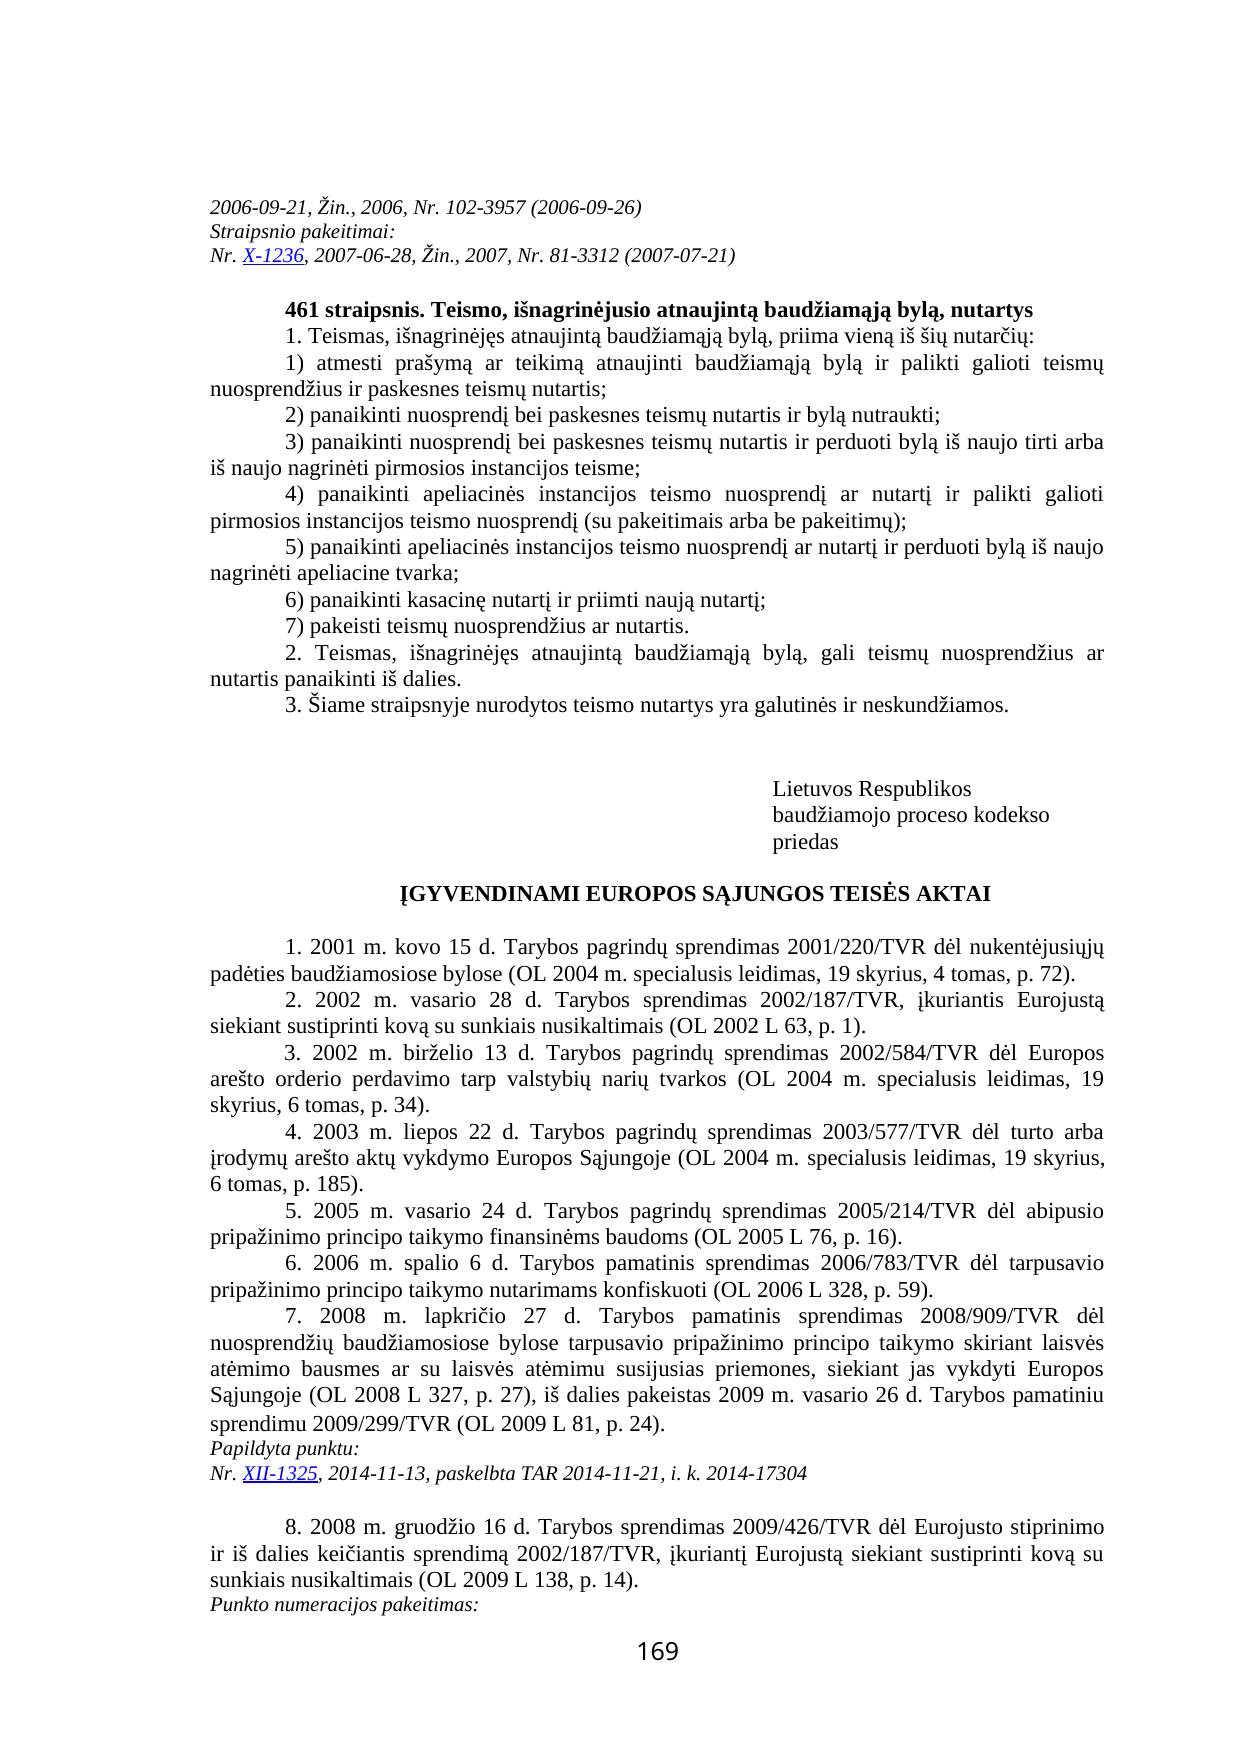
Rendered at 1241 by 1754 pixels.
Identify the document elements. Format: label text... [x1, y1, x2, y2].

text Lietuvos Respublikos [772, 775, 1106, 801]
text 1) atmesti prašymą ar teikimą atnaujinti baudžiamąją bylą ir palikti galioti teismų nuosprendžius ir paskesnes teismų nutartis; [210, 349, 1106, 401]
text 2. 2002 m. vasario 28 d. Tarybos sprendimas 2002/187/TVR, įkuriantis Eurojustą siekiant sustiprinti kovą su sunkiais nusikaltimais (OL 2002 L 63, p. 1). [210, 986, 1106, 1039]
text 6. 2006 m. spalio 6 d. Tarybos pamatinis sprendimas 2006/783/TVR dėl tarpusavio pripažinimo principo taikymo nutarimams konfiskuoti (OL 2006 L 328, p. 59). [210, 1249, 1106, 1302]
text 3. Šiame straipsnyje nurodytos teismo nutartys yra galutinės ir neskundžiamos. [210, 691, 1106, 718]
text 7) pakeisti teismų nuosprendžius ar nutartis. [210, 612, 1106, 638]
text 5. 2005 m. vasario 24 d. Tarybos pagrindų sprendimas 2005/214/TVR dėl abipusio pripažinimo principo taikymo finansinėms baudoms (OL 2005 L 76, p. 16). [210, 1197, 1106, 1249]
text 461 straipsnis. Teismo, išnagrinėjusio atnaujintą baudžiamąją bylą, nutartys [285, 296, 1106, 322]
text ĮGYVENDINAMI EUROPOS SĄJUNGOS TEISĖS AKTAI [210, 881, 1106, 907]
text 1. Teismas, išnagrinėjęs atnaujintą baudžiamąją bylą, priima vieną iš šių nutarčių: [210, 322, 1106, 349]
text Nr. X-1236, 2007-06-28, Žin., 2007, Nr. 81-3312 (2007-07-21) [210, 243, 1106, 267]
text 3. 2002 m. birželio 13 d. Tarybos pagrindų sprendimas 2002/584/TVR dėl Europos arešto orderio perdavimo tarp valstybių narių tvarkos (OL 2004 m. specialusis leidimas, 19 skyrius, 6 tomas, p. 34). [210, 1039, 1106, 1118]
text 2. Teismas, išnagrinėjęs atnaujintą baudžiamąją bylą, gali teismų nuosprendžius ar nutartis panaikinti iš dalies. [210, 638, 1106, 691]
text Papildyta punktu: [210, 1436, 1106, 1460]
text 5) panaikinti apeliacinės instancijos teismo nuosprendį ar nutartį ir perduoti bylą iš naujo nagrinėti apeliacine tvarka; [210, 533, 1106, 586]
text Nr. XII-1325, 2014-11-13, paskelbta TAR 2014-11-21, i. k. 2014-17304 [210, 1460, 1106, 1484]
text 3) panaikinti nuosprendį bei paskesnes teismų nutartis ir perduoti bylą iš naujo tirti arba iš naujo nagrinėti pirmosios instancijos teisme; [210, 428, 1106, 480]
text Straipsnio pakeitimai: [210, 219, 1106, 243]
text priedas [772, 828, 1106, 854]
text 2) panaikinti nuosprendį bei paskesnes teismų nutartis ir bylą nutraukti; [210, 401, 1106, 428]
text 2006-09-21, Žin., 2006, Nr. 102-3957 (2006-09-26) [210, 195, 1106, 219]
text baudžiamojo proceso kodekso [772, 801, 1106, 828]
text 8. 2008 m. gruodžio 16 d. Tarybos sprendimas 2009/426/TVR dėl Eurojusto stiprinimo ir iš dalies keičiantis sprendimą 2002/187/TVR, įkuriantį Eurojustą siekiant sustiprinti kovą su sunkiais nusikaltimais (OL 2009 L 138, p. 14). [210, 1513, 1106, 1592]
text Punkto numeracijos pakeitimas: [210, 1592, 1106, 1616]
text 6) panaikinti kasacinę nutartį ir priimti naują nutartį; [210, 586, 1106, 612]
text 4) panaikinti apeliacinės instancijos teismo nuosprendį ar nutartį ir palikti galioti pirmosios instancijos teismo nuosprendį (su pakeitimais arba be pakeitimų); [210, 480, 1106, 533]
text 1. 2001 m. kovo 15 d. Tarybos pagrindų sprendimas 2001/220/TVR dėl nukentėjusiųjų padėties baudžiamosiose bylose (OL 2004 m. specialusis leidimas, 19 skyrius, 4 tomas, p. 72). [210, 933, 1106, 986]
text 4. 2003 m. liepos 22 d. Tarybos pagrindų sprendimas 2003/577/TVR dėl turto arba įrodymų arešto aktų vykdymo Europos Sąjungoje (OL 2004 m. specialusis leidimas, 19 skyrius, 6 tomas, p. 185). [210, 1118, 1106, 1197]
text 7. 2008 m. lapkričio 27 d. Tarybos pamatinis sprendimas 2008/909/TVR dėl nuosprendžių baudžiamosiose bylose tarpusavio pripažinimo principo taikymo skiriant laisvės atėmimo bausmes ar su laisvės atėmimu susijusias priemones, siekiant jas vykdyti Europos Sąjungoje (OL 2008 L 327, p. 27), iš dalies pakeistas 2009 m. vasario 26 d. Tarybos pamatiniu sprendimu 2009/299/TVR (OL 2009 L 81, p. 24). [210, 1302, 1106, 1436]
